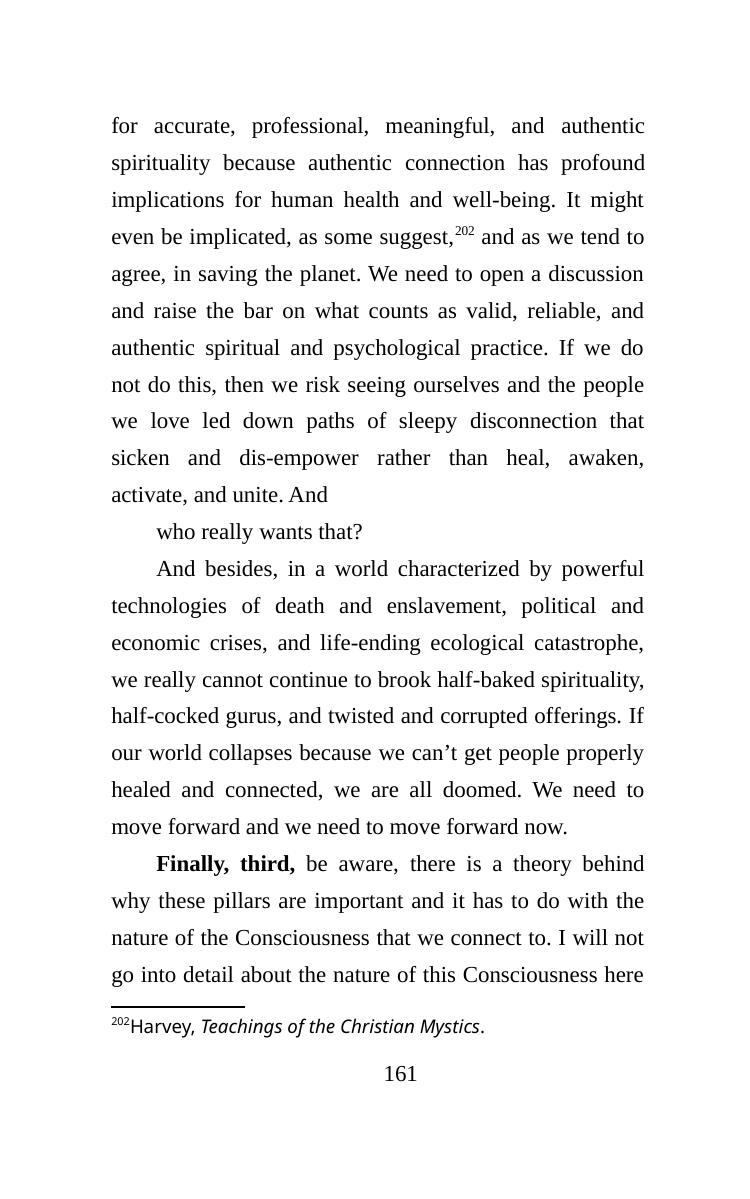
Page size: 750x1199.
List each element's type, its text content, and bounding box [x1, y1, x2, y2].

text Harvey, Teachings of the Christian Mystics. [111, 1013, 645, 1039]
text Finally, third, be aware, there is a theory behind why these pillars are important and it has to do with the nature of the Consciousness that we connect to. I will not go into detail about the nature of this Consciousness here [111, 850, 645, 987]
text for accurate, professional, meaningful, and authentic spirituality because authentic connection has profound implications for human health and well-being. It might even be implicated, as some suggest, and as we tend to agree, in saving the planet. We need to open a discussion and raise the bar on what counts as valid, reliable, and authentic spiritual and psychological practice. If we do not do this, then we risk seeing ourselves and the people we love led down paths of sleepy disconnection that sicken and dis-empower rather than heal, awaken, activate, and unite. And [111, 112, 645, 508]
text who really wants that? [111, 518, 645, 544]
text And besides, in a world characterized by powerful technologies of death and enslavement, political and economic crises, and life-ending ecological catastrophe, we really cannot continue to brook half-baked spirituality, half-cocked gurus, and twisted and corrupted offerings. If our world collapses because we can’t get people properly healed and connected, we are all doomed. We need to move forward and we need to move forward now. [111, 555, 645, 839]
